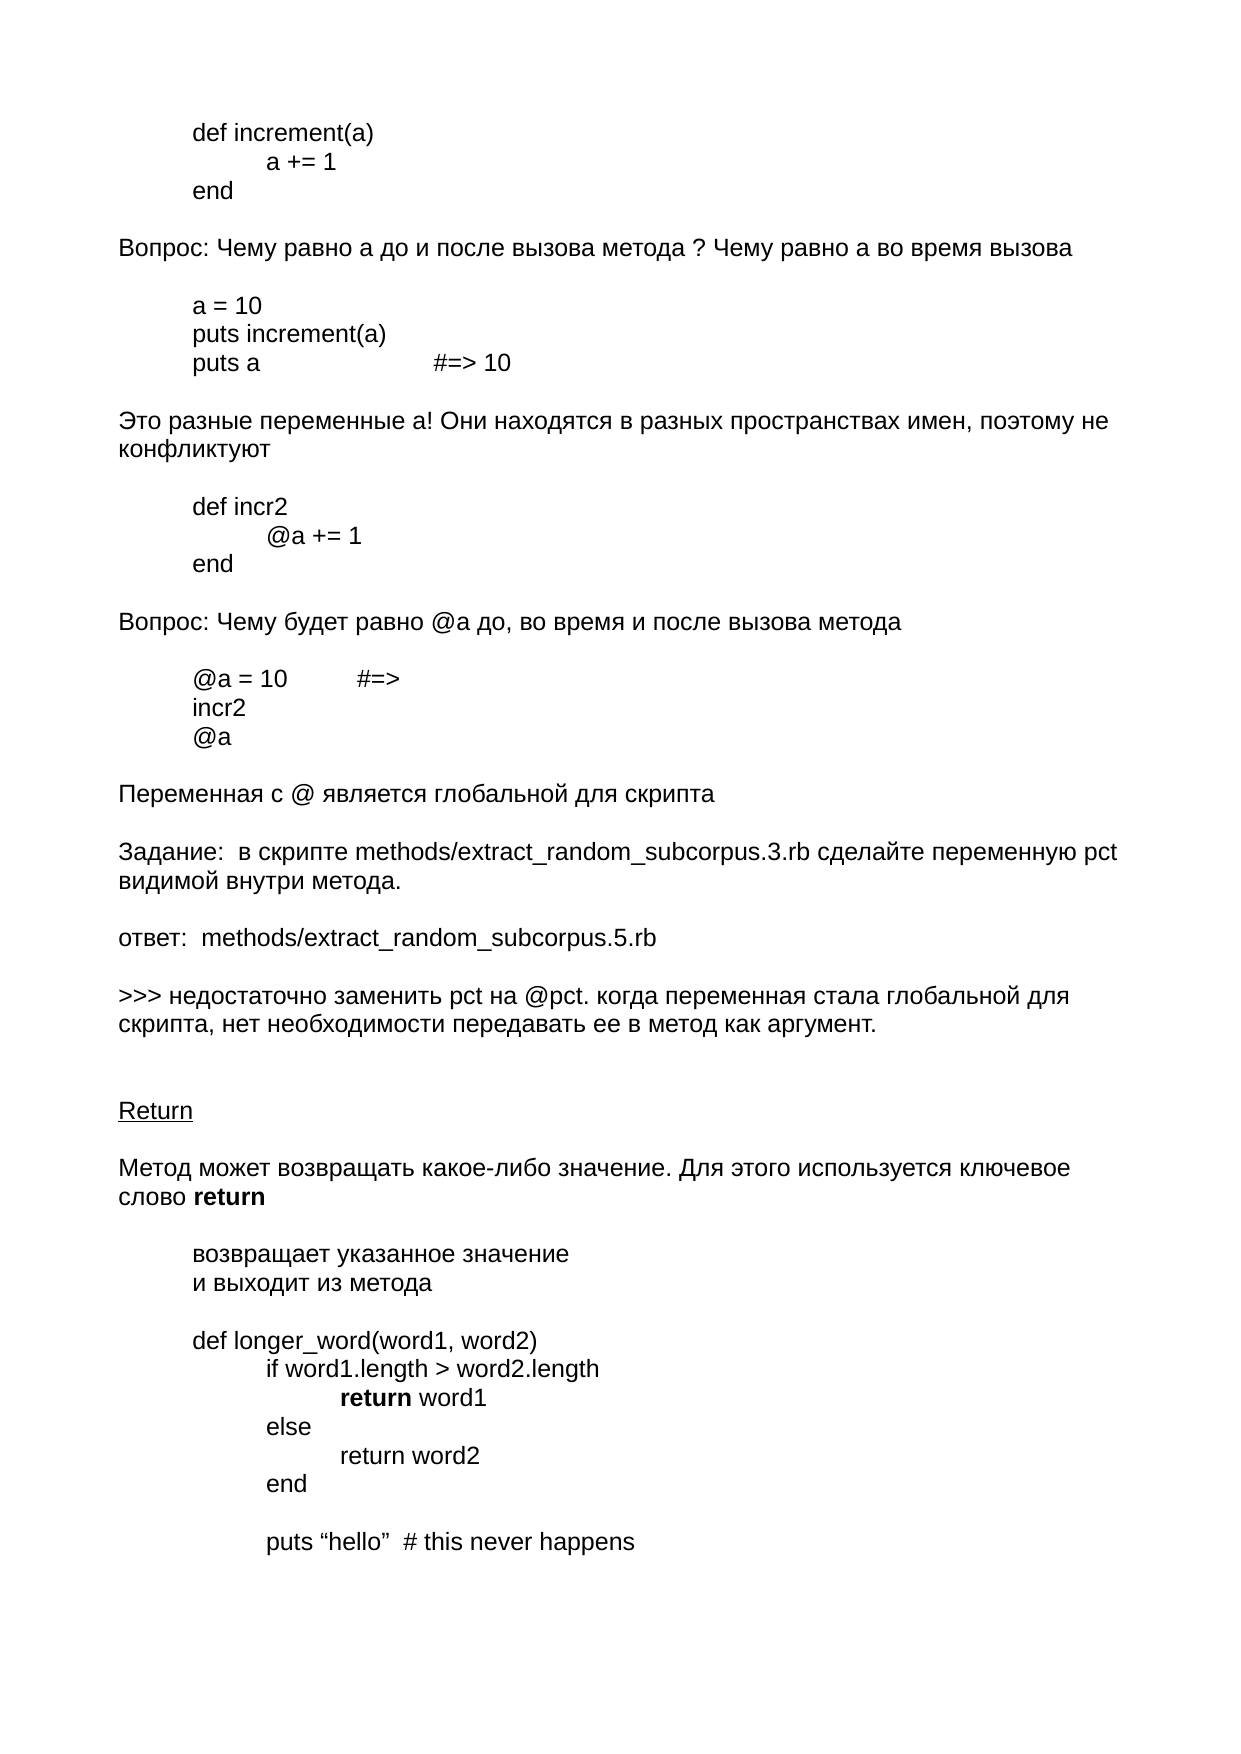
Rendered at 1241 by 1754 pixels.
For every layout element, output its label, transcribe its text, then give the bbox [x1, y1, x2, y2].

text return word2 [118, 1441, 1122, 1469]
text a = 10 [118, 291, 1122, 319]
text def increment(a) [118, 118, 1122, 147]
text end [118, 1469, 1122, 1498]
text >>> недостаточно заменить pct на @pct. когда переменная стала глобальной для скрипта, нет необходимости передавать ее в метод как аргумент. [118, 981, 1122, 1038]
text puts a #=> 10 [118, 348, 1122, 377]
text и выходит из метода [118, 1268, 1122, 1297]
text def incr2 [118, 492, 1122, 521]
text @a [118, 722, 1122, 751]
text a += 1 [118, 147, 1122, 176]
text возвращает указанное значение [118, 1239, 1122, 1268]
text puts “hello” # this never happens [118, 1527, 1122, 1556]
text incr2 [118, 693, 1122, 722]
text Переменная с @ является глобальной для скрипта [118, 779, 1122, 808]
text puts increment(a) [118, 319, 1122, 348]
text Вопрос: Чему равно a до и после вызова метода ? Чему равно a во время вызова [118, 233, 1122, 262]
text Return [118, 1096, 1122, 1124]
text Это разные переменные а! Они находятся в разных пространствах имен, поэтому не конфликтуют [118, 406, 1122, 463]
text Задание: в скрипте methods/extract_random_subcorpus.3.rb сделайте переменную pct видимой внутри метода. [118, 837, 1122, 894]
text Метод может возвращать какое-либо значение. Для этого используется ключевое слово return [118, 1153, 1122, 1211]
text if word1.length > word2.length [118, 1354, 1122, 1383]
text return word1 [118, 1383, 1122, 1412]
text else [118, 1412, 1122, 1441]
text end [118, 549, 1122, 578]
text @a = 10 #=> [118, 664, 1122, 693]
text @a += 1 [118, 521, 1122, 549]
text def longer_word(word1, word2) [118, 1326, 1122, 1354]
text ответ: methods/extract_random_subcorpus.5.rb [118, 923, 1122, 952]
text Вопрос: Чему будет равно @a до, во время и после вызова метода [118, 607, 1122, 636]
text end [118, 176, 1122, 204]
